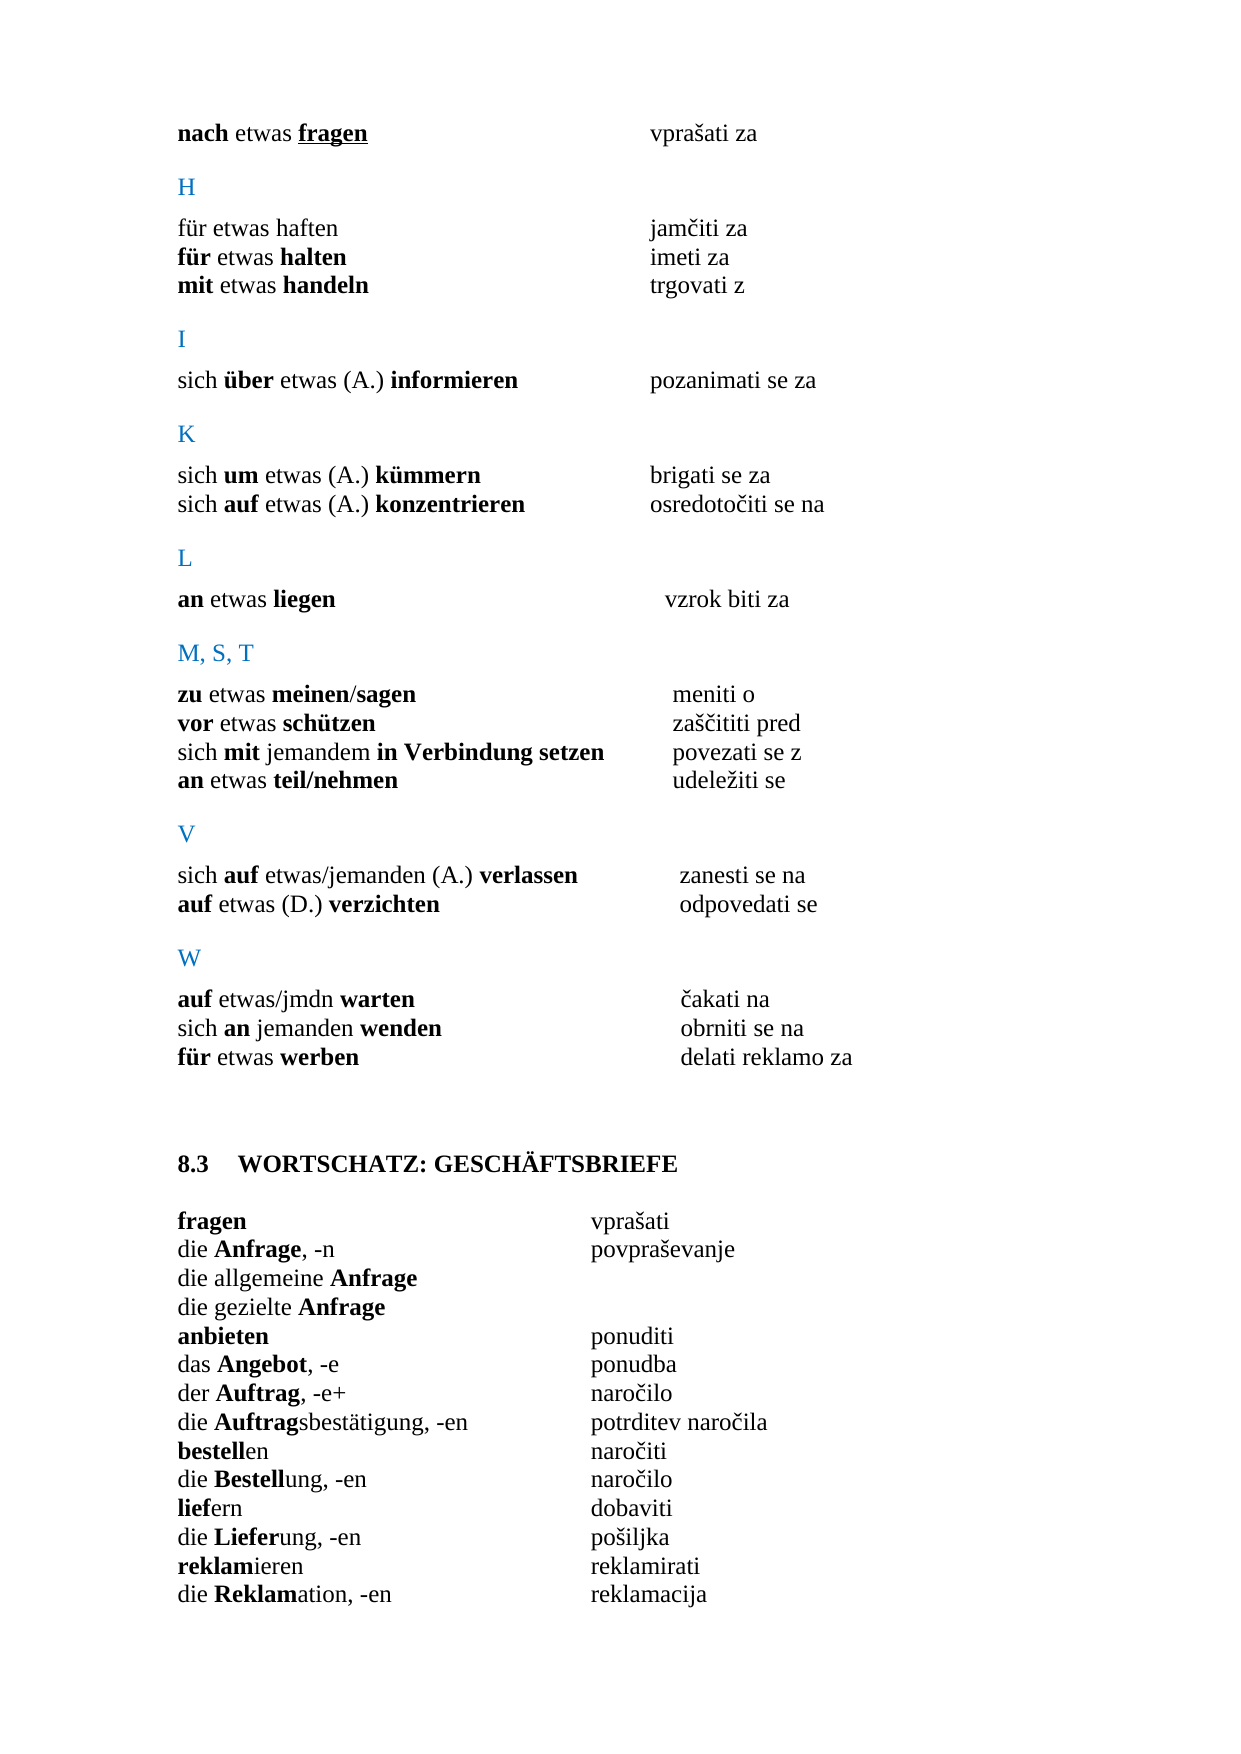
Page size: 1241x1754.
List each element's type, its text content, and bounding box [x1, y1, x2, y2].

table_cell vor etwas schützen [177, 708, 672, 737]
table_cell sich mit jemandem in Verbindung setzen [177, 737, 672, 766]
table_header für etwas haften [177, 213, 650, 242]
table_cell anbieten das Angebot, -e [177, 1321, 591, 1378]
table_cell sich an jemanden wenden [177, 1013, 680, 1042]
table_header auf etwas/jmdn warten [177, 984, 680, 1013]
table_header jamčiti za [650, 213, 990, 242]
table_cell sich auf etwas (A.) konzentrieren [177, 489, 650, 518]
text L [177, 543, 1122, 572]
table_cell povezati se z [673, 737, 1005, 766]
table_cell osredotočiti se na [650, 489, 996, 518]
table_cell für etwas halten [177, 242, 650, 271]
table_cell obrniti se na [680, 1013, 1019, 1042]
table_cell reklamirati reklamacija [591, 1551, 1122, 1608]
text W [177, 943, 1122, 972]
table_header zanesti se na [679, 861, 1010, 889]
table_cell liefern die Lieferung, -en [177, 1493, 591, 1551]
table_cell naročilo potrditev naročila naročiti naročilo [591, 1378, 1122, 1493]
table_header brigati se za [650, 461, 996, 489]
table_cell für etwas werben [177, 1042, 680, 1071]
table_cell an etwas teil/nehmen [177, 766, 672, 794]
table_header an etwas liegen [177, 584, 664, 613]
table_header vprašati povpraševanje [591, 1206, 1122, 1321]
text H [177, 172, 1122, 201]
text I [177, 324, 1122, 353]
table_cell delati reklamo za [680, 1042, 1019, 1071]
table_cell zaščititi pred [673, 708, 1005, 737]
table_header pozanimati se za [650, 366, 993, 394]
table_header sich auf etwas/jemanden (A.) verlassen [177, 861, 679, 889]
table_cell reklamieren die Reklamation, -en [177, 1551, 591, 1608]
table_cell dobaviti pošiljka [591, 1493, 1122, 1551]
table_header fragen die Anfrage, -n die allgemeine Anfrage die gezielte Anfrage [177, 1206, 591, 1321]
table_header sich über etwas (A.) informieren [177, 366, 650, 394]
table_cell udeležiti se [673, 766, 1005, 794]
table_cell imeti za [650, 242, 990, 271]
table_cell vprašati za [650, 118, 989, 147]
table_header čakati na [680, 984, 1019, 1013]
table_cell nach etwas fragen [177, 118, 650, 147]
table_cell trgovati z [650, 271, 990, 299]
text V [177, 819, 1122, 848]
table_header zu etwas meinen/sagen [177, 679, 672, 708]
table_cell der Auftrag, -e+ die Auftragsbestätigung, -en bestellen die Bestellung, -en [177, 1378, 591, 1493]
subtitle WORTSCHATZ: GESCHÄFTSBRIEFE [177, 1149, 1122, 1178]
table_header vzrok biti za [665, 584, 1005, 613]
table_cell mit etwas handeln [177, 271, 650, 299]
table_header meniti o [673, 679, 1005, 708]
text K [177, 419, 1122, 448]
table_cell odpovedati se [679, 889, 1010, 918]
table_cell ponuditi ponudba [591, 1321, 1122, 1378]
text M, S, T [177, 638, 1122, 667]
table_header sich um etwas (A.) kümmern [177, 461, 650, 489]
table_cell auf etwas (D.) verzichten [177, 889, 679, 918]
